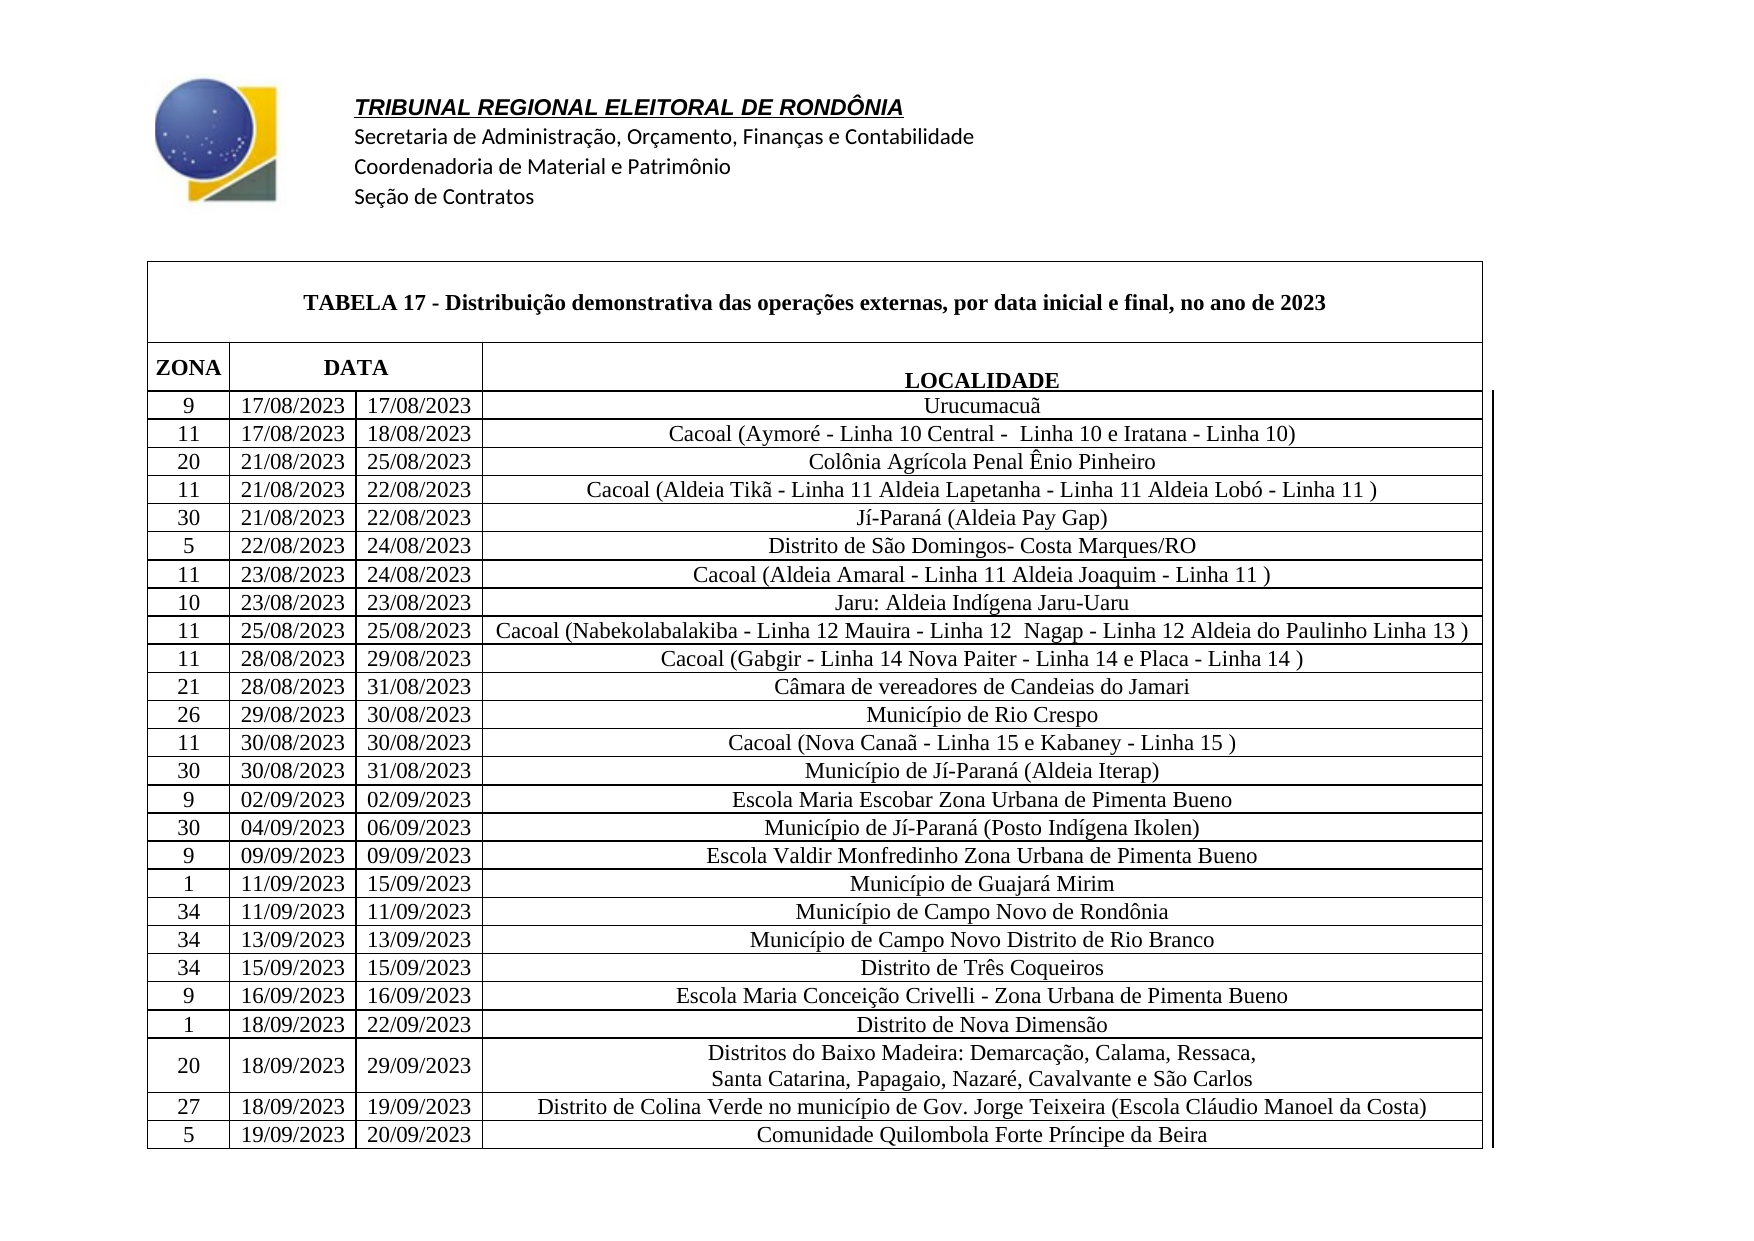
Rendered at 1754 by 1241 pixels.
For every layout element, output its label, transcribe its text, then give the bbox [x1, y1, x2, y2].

table_cell 17/08/2023 [230, 392, 355, 418]
table_cell [1483, 925, 1492, 953]
table_cell 11/09/2023 [230, 898, 355, 924]
table_cell 28/08/2023 [230, 673, 355, 699]
table_cell 11/09/2023 [357, 898, 482, 924]
table_cell 21/08/2023 [230, 476, 355, 503]
table_cell 15/09/2023 [357, 870, 482, 896]
table_cell 09/09/2023 [230, 842, 355, 868]
table_cell ZONA [148, 343, 229, 390]
table_cell [1483, 868, 1492, 896]
table_cell [1483, 418, 1492, 446]
table_cell Cacoal (Aymoré - Linha 10 Central - Linha 10 e Iratana - Linha 10) [483, 420, 1482, 446]
table_cell [1483, 784, 1492, 812]
table_cell [1483, 700, 1492, 728]
table_cell 24/08/2023 [357, 561, 482, 587]
table_cell [1483, 812, 1492, 840]
table_cell 29/09/2023 [357, 1039, 482, 1091]
table_cell [1483, 981, 1492, 1009]
table_cell 23/08/2023 [357, 589, 482, 615]
table_cell 04/09/2023 [230, 814, 355, 840]
table_cell 20 [148, 448, 229, 474]
table_cell 30/08/2023 [357, 701, 482, 728]
table_cell 29/08/2023 [230, 701, 355, 728]
table_cell 24/08/2023 [357, 532, 482, 559]
table_cell Urucumacuã [483, 392, 1482, 418]
table_cell 11/09/2023 [230, 870, 355, 896]
table_cell 23/08/2023 [230, 561, 355, 587]
table_cell 13/09/2023 [357, 926, 482, 953]
table_cell 30/08/2023 [230, 757, 355, 784]
table_cell 5 [148, 1121, 229, 1148]
table_cell Comunidade Quilombola Forte Príncipe da Beira [483, 1121, 1482, 1148]
table_cell Distrito de Nova Dimensão [483, 1011, 1482, 1037]
table_cell 11 [148, 476, 229, 503]
table_header TABELA 17 - Distribuição demonstrativa das operações externas, por data inicial e final, no ano de 2023 [148, 262, 1482, 342]
table_cell Município de Jí-Paraná (Aldeia Iterap) [483, 757, 1482, 784]
table_cell 18/09/2023 [230, 1039, 355, 1091]
table_cell [1483, 840, 1492, 868]
table_cell 11 [148, 729, 229, 756]
table_cell [1483, 475, 1492, 503]
table_cell 34 [148, 954, 229, 981]
table_cell 27 [148, 1093, 229, 1119]
table_cell 29/08/2023 [357, 645, 482, 671]
table_cell 25/08/2023 [230, 617, 355, 643]
table_cell Cacoal (Aldeia Tikã - Linha 11 Aldeia Lapetanha - Linha 11 Aldeia Lobó - Linha 11 ) [483, 476, 1482, 503]
table_cell Município de Campo Novo de Rondônia [483, 898, 1482, 924]
table_cell Escola Maria Escobar Zona Urbana de Pimenta Bueno [483, 786, 1482, 812]
table_cell 30 [148, 814, 229, 840]
table_cell [1483, 559, 1492, 587]
table_cell 26 [148, 701, 229, 728]
table_cell 22/08/2023 [357, 504, 482, 531]
table_cell 21/08/2023 [230, 504, 355, 531]
table_cell Cacoal (Gabgir - Linha 14 Nova Paiter - Linha 14 e Placa - Linha 14 ) [483, 645, 1482, 671]
table_cell LOCALIDADE [483, 343, 1482, 390]
table_cell Município de Guajará Mirim [483, 870, 1482, 896]
table_cell 20/09/2023 [357, 1121, 482, 1148]
table_cell 06/09/2023 [357, 814, 482, 840]
table_cell Distrito de São Domingos- Costa Marques/RO [483, 532, 1482, 559]
table_cell [1483, 446, 1492, 474]
table_cell 19/09/2023 [230, 1121, 355, 1148]
table_cell 34 [148, 898, 229, 924]
table_cell 21/08/2023 [230, 448, 355, 474]
table_cell 34 [148, 926, 229, 953]
table_cell Cacoal (Aldeia Amaral - Linha 11 Aldeia Joaquim - Linha 11 ) [483, 561, 1482, 587]
table_cell Distrito de Colina Verde no município de Gov. Jorge Teixeira (Escola Cláudio Manoel da Costa) [483, 1093, 1482, 1119]
table_cell 9 [148, 842, 229, 868]
table_cell Cacoal (Nova Canaã - Linha 15 e Kabaney - Linha 15 ) [483, 729, 1482, 756]
table_cell [1483, 587, 1492, 615]
table_cell 11 [148, 420, 229, 446]
table_cell Jaru: Aldeia Indígena Jaru-Uaru [483, 589, 1482, 615]
table_cell 02/09/2023 [357, 786, 482, 812]
table_cell 9 [148, 392, 229, 418]
table_cell 22/08/2023 [230, 532, 355, 559]
table_cell [1483, 643, 1492, 671]
table_cell 28/08/2023 [230, 645, 355, 671]
table_cell 5 [148, 532, 229, 559]
table_cell 31/08/2023 [357, 757, 482, 784]
table_cell [1483, 953, 1492, 981]
table_cell [1483, 1037, 1492, 1091]
table_cell 23/08/2023 [230, 589, 355, 615]
table_cell Câmara de vereadores de Candeias do Jamari [483, 673, 1482, 699]
table_cell 30 [148, 504, 229, 531]
table_cell 15/09/2023 [230, 954, 355, 981]
table_cell 22/08/2023 [357, 476, 482, 503]
table_header [1483, 261, 1493, 342]
table_cell 02/09/2023 [230, 786, 355, 812]
table_cell Distrito de Três Coqueiros [483, 954, 1482, 981]
table_cell Município de Jí-Paraná (Posto Indígena Ikolen) [483, 814, 1482, 840]
table_cell [1483, 503, 1492, 531]
table_cell [1483, 1091, 1492, 1119]
table_cell Município de Campo Novo Distrito de Rio Branco [483, 926, 1482, 953]
table_cell Jí-Paraná (Aldeia Pay Gap) [483, 504, 1482, 531]
table_cell [1483, 728, 1492, 756]
table_cell DATA [230, 343, 482, 390]
table_cell 20 [148, 1039, 229, 1091]
table_cell 31/08/2023 [357, 673, 482, 699]
table_cell 30/08/2023 [357, 729, 482, 756]
table_cell 19/09/2023 [357, 1093, 482, 1119]
table_cell 22/09/2023 [357, 1011, 482, 1037]
table_cell 1 [148, 1011, 229, 1037]
table_cell 18/09/2023 [230, 1093, 355, 1119]
table_cell 18/09/2023 [230, 1011, 355, 1037]
table_cell [1483, 896, 1492, 924]
table_cell 11 [148, 617, 229, 643]
table_cell 21 [148, 673, 229, 699]
table_cell Escola Maria Conceição Crivelli - Zona Urbana de Pimenta Bueno [483, 982, 1482, 1009]
table_cell [1483, 390, 1492, 418]
table_cell 9 [148, 982, 229, 1009]
table_cell 9 [148, 786, 229, 812]
table_cell 17/08/2023 [230, 420, 355, 446]
table_cell 1 [148, 870, 229, 896]
table_cell 17/08/2023 [357, 392, 482, 418]
table_cell 15/09/2023 [357, 954, 482, 981]
table_cell 16/09/2023 [357, 982, 482, 1009]
table_cell Escola Valdir Monfredinho Zona Urbana de Pimenta Bueno [483, 842, 1482, 868]
table_cell 30 [148, 757, 229, 784]
table_cell [1483, 342, 1493, 390]
table_cell [1483, 531, 1492, 559]
table_cell 18/08/2023 [357, 420, 482, 446]
table_cell [1483, 615, 1492, 643]
table_cell 11 [148, 645, 229, 671]
table_cell Distritos do Baixo Madeira: Demarcação, Calama, Ressaca, Santa Catarina, Papagaio, Nazaré, Cavalvante e São Carlos [483, 1039, 1482, 1091]
table_cell 30/08/2023 [230, 729, 355, 756]
table_cell 25/08/2023 [357, 617, 482, 643]
table_cell 25/08/2023 [357, 448, 482, 474]
table_cell 09/09/2023 [357, 842, 482, 868]
table_cell 10 [148, 589, 229, 615]
table_cell [1483, 756, 1492, 784]
table_cell [1483, 1009, 1492, 1037]
table_cell [1483, 1120, 1492, 1148]
table_cell Município de Rio Crespo [483, 701, 1482, 728]
table_cell 13/09/2023 [230, 926, 355, 953]
table_cell Cacoal (Nabekolabalakiba - Linha 12 Mauira - Linha 12 Nagap - Linha 12 Aldeia do Paulinho Linha 13 ) [483, 617, 1482, 643]
table_cell [1483, 671, 1492, 699]
table_cell Colônia Agrícola Penal Ênio Pinheiro [483, 448, 1482, 474]
table_cell 16/09/2023 [230, 982, 355, 1009]
table_cell 11 [148, 561, 229, 587]
